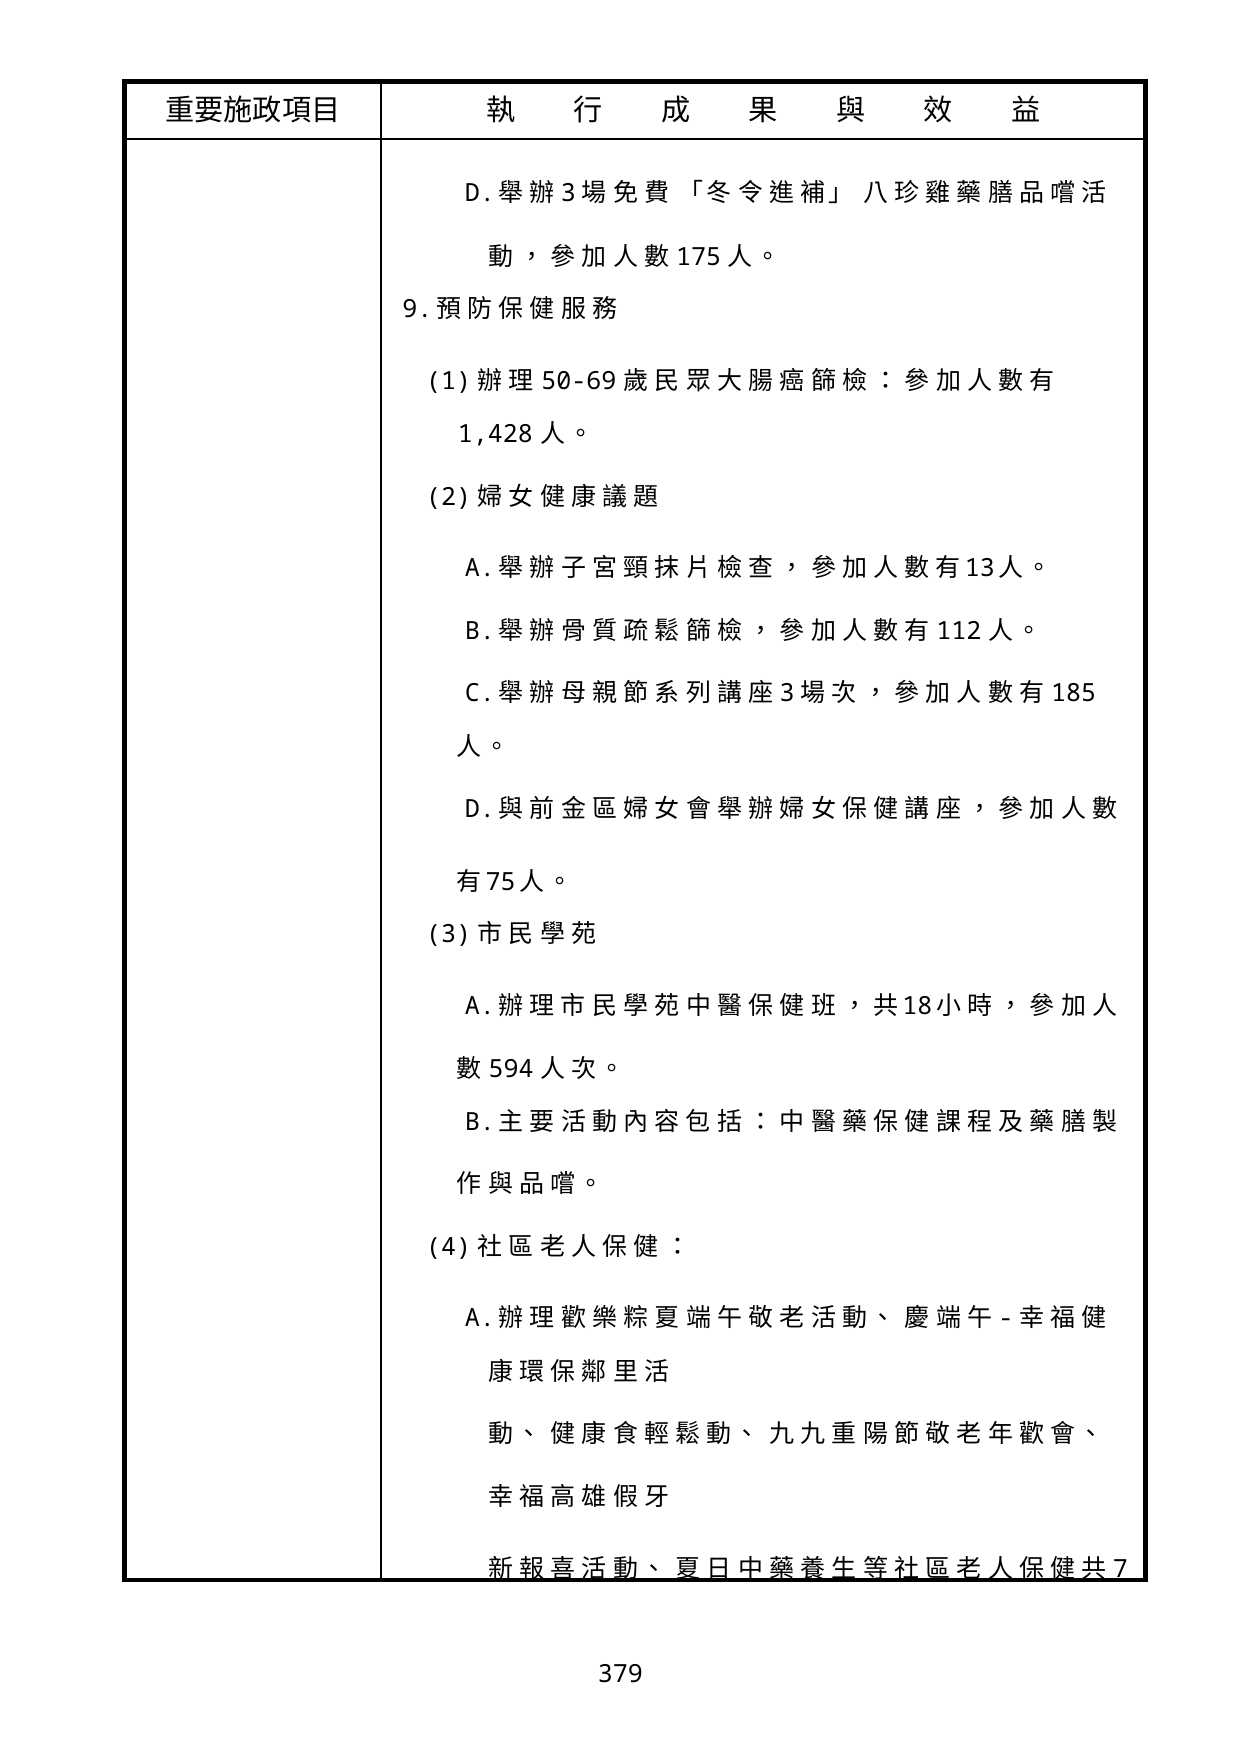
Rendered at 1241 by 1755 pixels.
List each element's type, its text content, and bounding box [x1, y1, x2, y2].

table_cell [127, 140, 380, 1577]
table_cell D.舉辦3場免費「冬令進補」八珍雞藥膳品嚐活動，參加人數175人。 9.預防保健服務 (1)辦理50-69歲民眾大腸癌篩檢：參加人數有1,428人。 (2)婦女健康議題 A.舉辦子宮頸抹片檢查，參加人數有13人。 B.舉辦骨質疏鬆篩檢，參加人數有112人。 C.舉辦母親節系列講座3場次，參加人數有185人。 D.與前金區婦女會舉辦婦女保健講座，參加人數有75人。 (3)市民學苑 A.辦理市民學苑中醫保健班，共18小時，參加人數594人次。 B.主要活動內容包括：中醫藥保健課程及藥膳製作與品嚐。 (4)社區老人保健： A.辦理歡樂粽夏端午敬老活動、慶端午-幸福健康環保鄰里活 動、健康食輕鬆動、九九重陽節敬老年歡會、幸福高雄假牙 新報喜活動、夏日中藥養生等社區老人保健共7 [382, 140, 1143, 1577]
table_header 執 行 成 果 與 效 益 [382, 84, 1143, 138]
table_header 重要施政項目 [127, 84, 380, 138]
